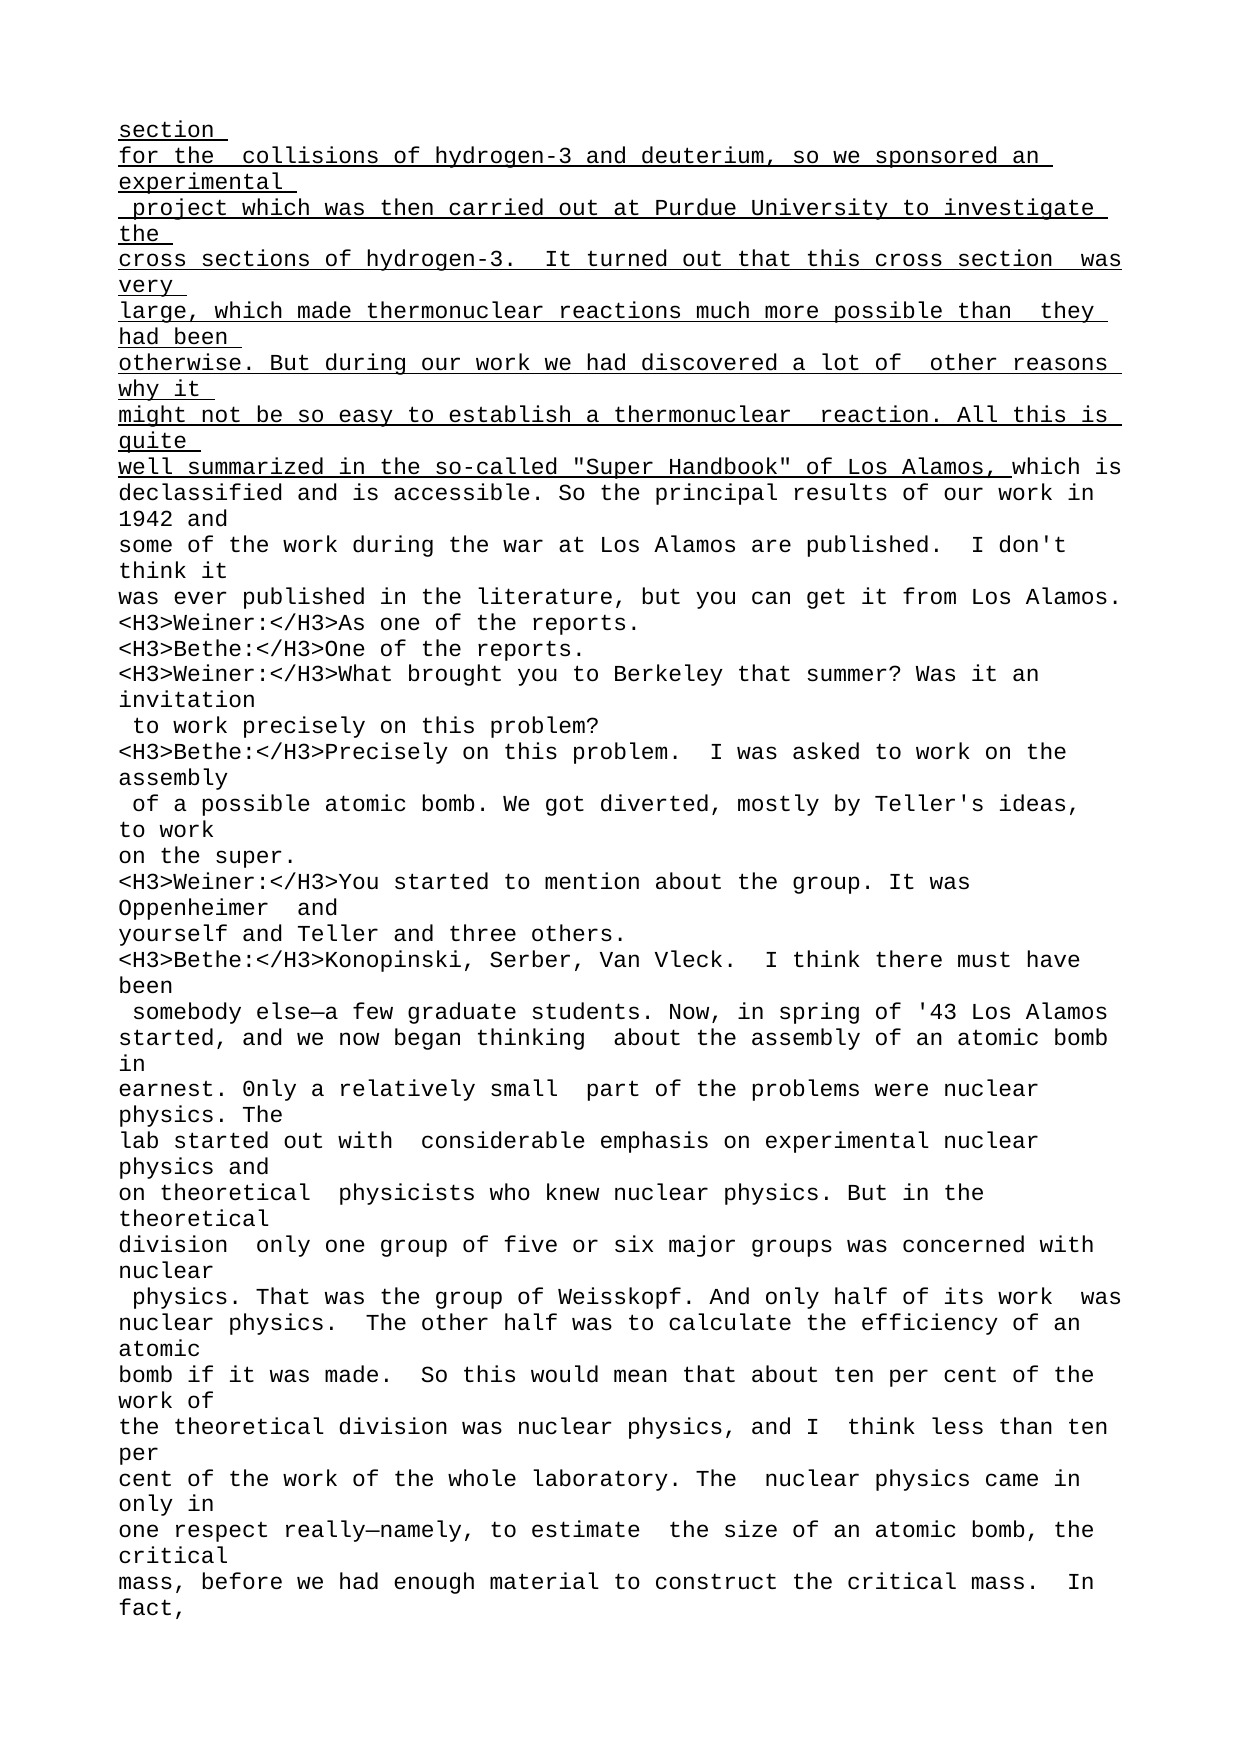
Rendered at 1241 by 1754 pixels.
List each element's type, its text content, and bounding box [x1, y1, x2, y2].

text division only one group of five or six major groups was concerned with nuclear [118, 1233, 1122, 1285]
text physics. That was the group of Weisskopf. And only half of its work was [118, 1285, 1122, 1311]
text started, and we now began thinking about the assembly of an atomic bomb in [118, 1026, 1122, 1078]
text yourself and Teller and three others. [118, 922, 1122, 948]
text <H3>Bethe:</H3>One of the reports. [118, 637, 1122, 663]
text well summarized in the so-called "Super Handbook" of Los Alamos, which is [118, 455, 1122, 481]
text <H3>Weiner:</H3>As one of the reports. [118, 611, 1122, 637]
text very [118, 270, 1122, 300]
text some of the work during the war at Los Alamos are published. I don't think it [118, 533, 1122, 585]
text earnest. 0nly a relatively small part of the problems were nuclear physics. The [118, 1078, 1122, 1130]
text the theoretical division was nuclear physics, and I think less than ten per [118, 1415, 1122, 1467]
text project which was then carried out at Purdue University to investigate the [118, 196, 1122, 248]
text mass, before we had enough material to construct the critical mass. In fact, [118, 1571, 1122, 1622]
text cent of the work of the whole laboratory. The nuclear physics came in only in [118, 1467, 1122, 1519]
text to work precisely on this problem? [118, 715, 1122, 741]
text bomb if it was made. So this would mean that about ten per cent of the work of [118, 1363, 1122, 1415]
text lab started out with considerable emphasis on experimental nuclear physics and [118, 1130, 1122, 1182]
text might not be so easy to establish a thermonuclear reaction. All this is [118, 403, 1122, 424]
text on theoretical physicists who knew nuclear physics. But in the theoretical [118, 1182, 1122, 1233]
text cross sections of hydrogen-3. It turned out that this cross section was [118, 248, 1122, 269]
text for the collisions of hydrogen-3 and deuterium, so we sponsored an experimental [118, 144, 1122, 196]
text somebody else—a few graduate students. Now, in spring of '43 Los Alamos [118, 1000, 1122, 1026]
text <H3>Weiner:</H3>What brought you to Berkeley that summer? Was it an invitation [118, 663, 1122, 715]
text quite [118, 426, 1122, 455]
text <H3>Weiner:</H3>You started to mention about the group. It was Oppenheimer and [118, 870, 1122, 922]
text of a possible atomic bomb. We got diverted, mostly by Teller's ideas, to work [118, 792, 1122, 844]
text why it [118, 374, 1122, 403]
text one respect really—namely, to estimate the size of an atomic bomb, the critical [118, 1519, 1122, 1571]
text <H3>Bethe:</H3>Precisely on this problem. I was asked to work on the assembly [118, 741, 1122, 792]
text on the super. [118, 844, 1122, 870]
text declassified and is accessible. So the principal results of our work in 1942 and [118, 481, 1122, 533]
text <H3>Bethe:</H3>Konopinski, Serber, Van Vleck. I think there must have been [118, 948, 1122, 1000]
text nuclear physics. The other half was to calculate the efficiency of an atomic [118, 1311, 1122, 1363]
text was ever published in the literature, but you can get it from Los Alamos. [118, 585, 1122, 611]
text large, which made thermonuclear reactions much more possible than they had been [118, 300, 1122, 352]
text otherwise. But during our work we had discovered a lot of other reasons [118, 352, 1122, 373]
text section [118, 118, 1122, 144]
